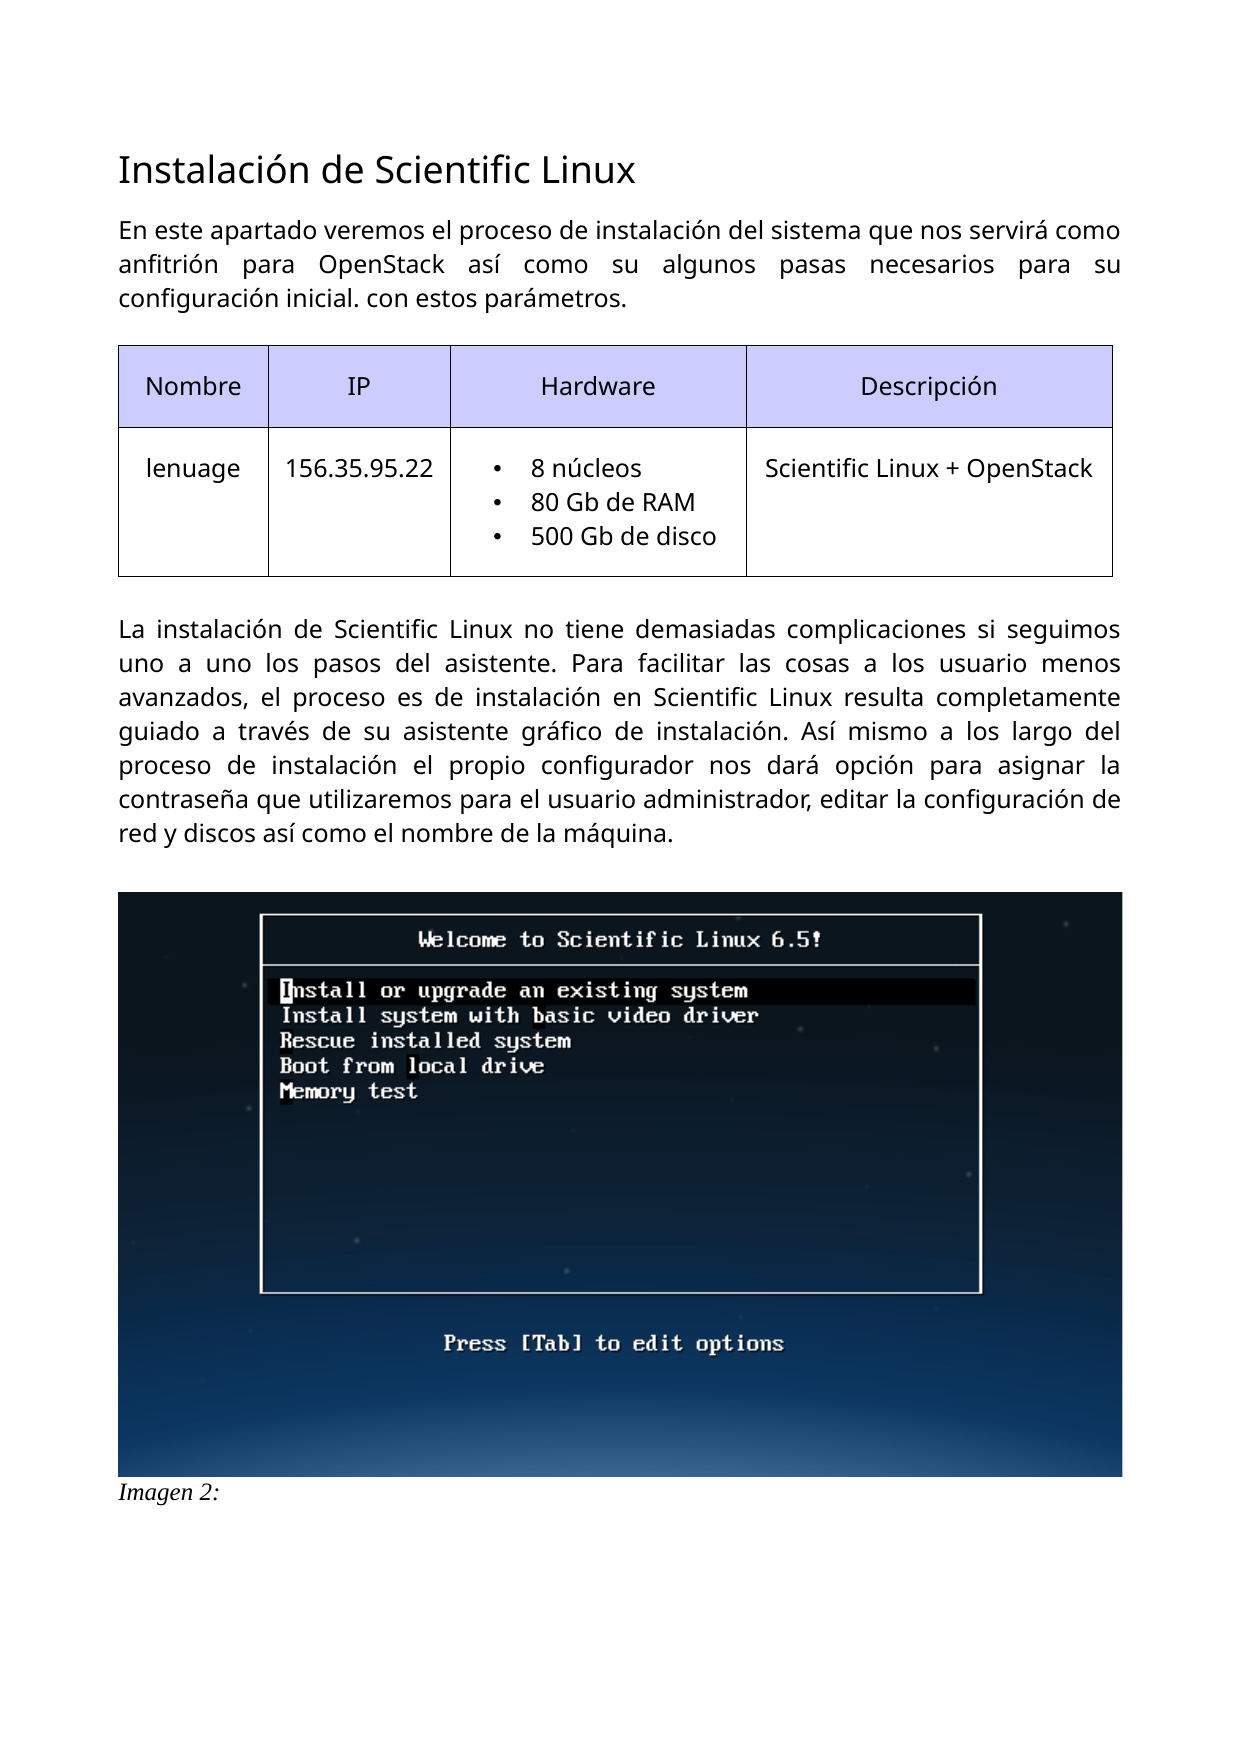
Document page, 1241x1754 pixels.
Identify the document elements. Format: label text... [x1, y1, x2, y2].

picture [118, 892, 1123, 1477]
table_header Nombre [119, 346, 268, 427]
text La instalación de Scientific Linux no tiene demasiadas complicaciones si seguimos uno a uno los pasos del asistente. Para facilitar las cosas a los usuario menos avanzados, el proceso es de instalación en Scientific Linux resulta completamente guiado a través de su asistente gráfico de instalación. Así mismo a los largo del proceso de instalación el propio configurador nos dará opción para asignar la contraseña que utilizaremos para el usuario administrador, editar la configuración de red y discos así como el nombre de la máquina. [118, 611, 1122, 850]
table_header Descripción [747, 346, 1112, 427]
text En este apartado veremos el proceso de instalación del sistema que nos servirá como anfitrión para OpenStack así como su algunos pasas necesarios para su configuración inicial. con estos parámetros. [118, 213, 1122, 315]
table_header Hardware [451, 346, 746, 427]
text Imagen 2: [118, 1477, 1122, 1506]
subtitle Instalación de Scientific Linux [118, 143, 1122, 194]
table_cell lenuage [119, 428, 268, 576]
table_cell Scientific Linux + OpenStack [747, 428, 1112, 576]
table_header IP [269, 346, 450, 427]
table_cell 156.35.95.22 [269, 428, 450, 576]
table_cell 8 núcleos 80 Gb de RAM 500 Gb de disco [451, 428, 746, 576]
